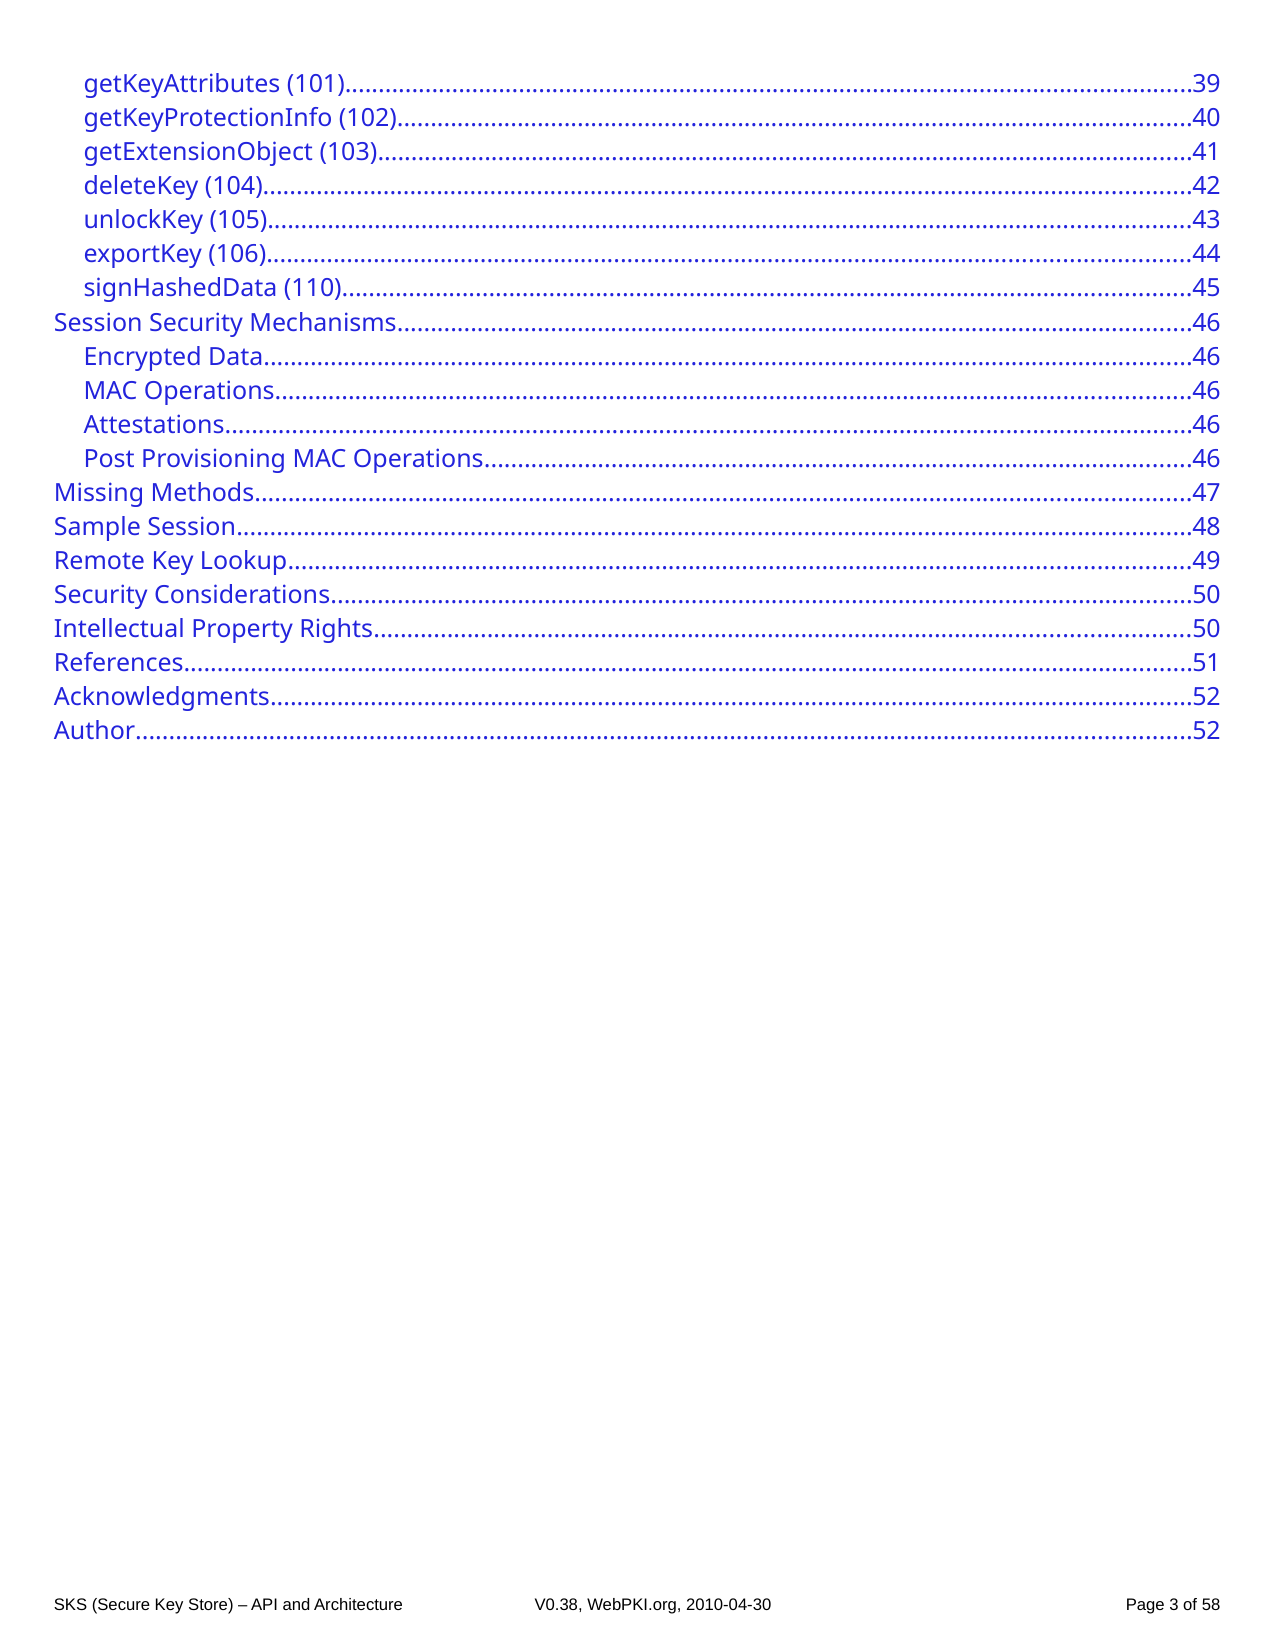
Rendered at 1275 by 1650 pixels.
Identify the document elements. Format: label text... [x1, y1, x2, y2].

text Attestations 46 [83, 406, 1221, 440]
text Session Security Mechanisms 46 [54, 304, 1221, 338]
text Encrypted Data 46 [83, 338, 1221, 372]
text deleteKey (104) 42 [83, 168, 1221, 202]
text Remote Key Lookup 49 [54, 543, 1221, 577]
text Post Provisioning MAC Operations 46 [83, 440, 1221, 474]
text getKeyAttributes (101) 39 [83, 66, 1221, 100]
text signHashedData (110) 45 [83, 270, 1221, 304]
text Sample Session 48 [54, 508, 1221, 543]
text MAC Operations 46 [83, 372, 1221, 406]
text Intellectual Property Rights 50 [54, 611, 1221, 645]
text getKeyProtectionInfo (102) 40 [83, 100, 1221, 134]
text exportKey (106) 44 [83, 236, 1221, 270]
text Security Considerations 50 [54, 577, 1221, 611]
text Missing Methods 47 [54, 474, 1221, 508]
text unlockKey (105) 43 [83, 202, 1221, 236]
text Acknowledgments 52 [54, 679, 1221, 713]
text getExtensionObject (103) 41 [83, 134, 1221, 168]
text Author 52 [54, 713, 1221, 747]
text References 51 [54, 645, 1221, 679]
